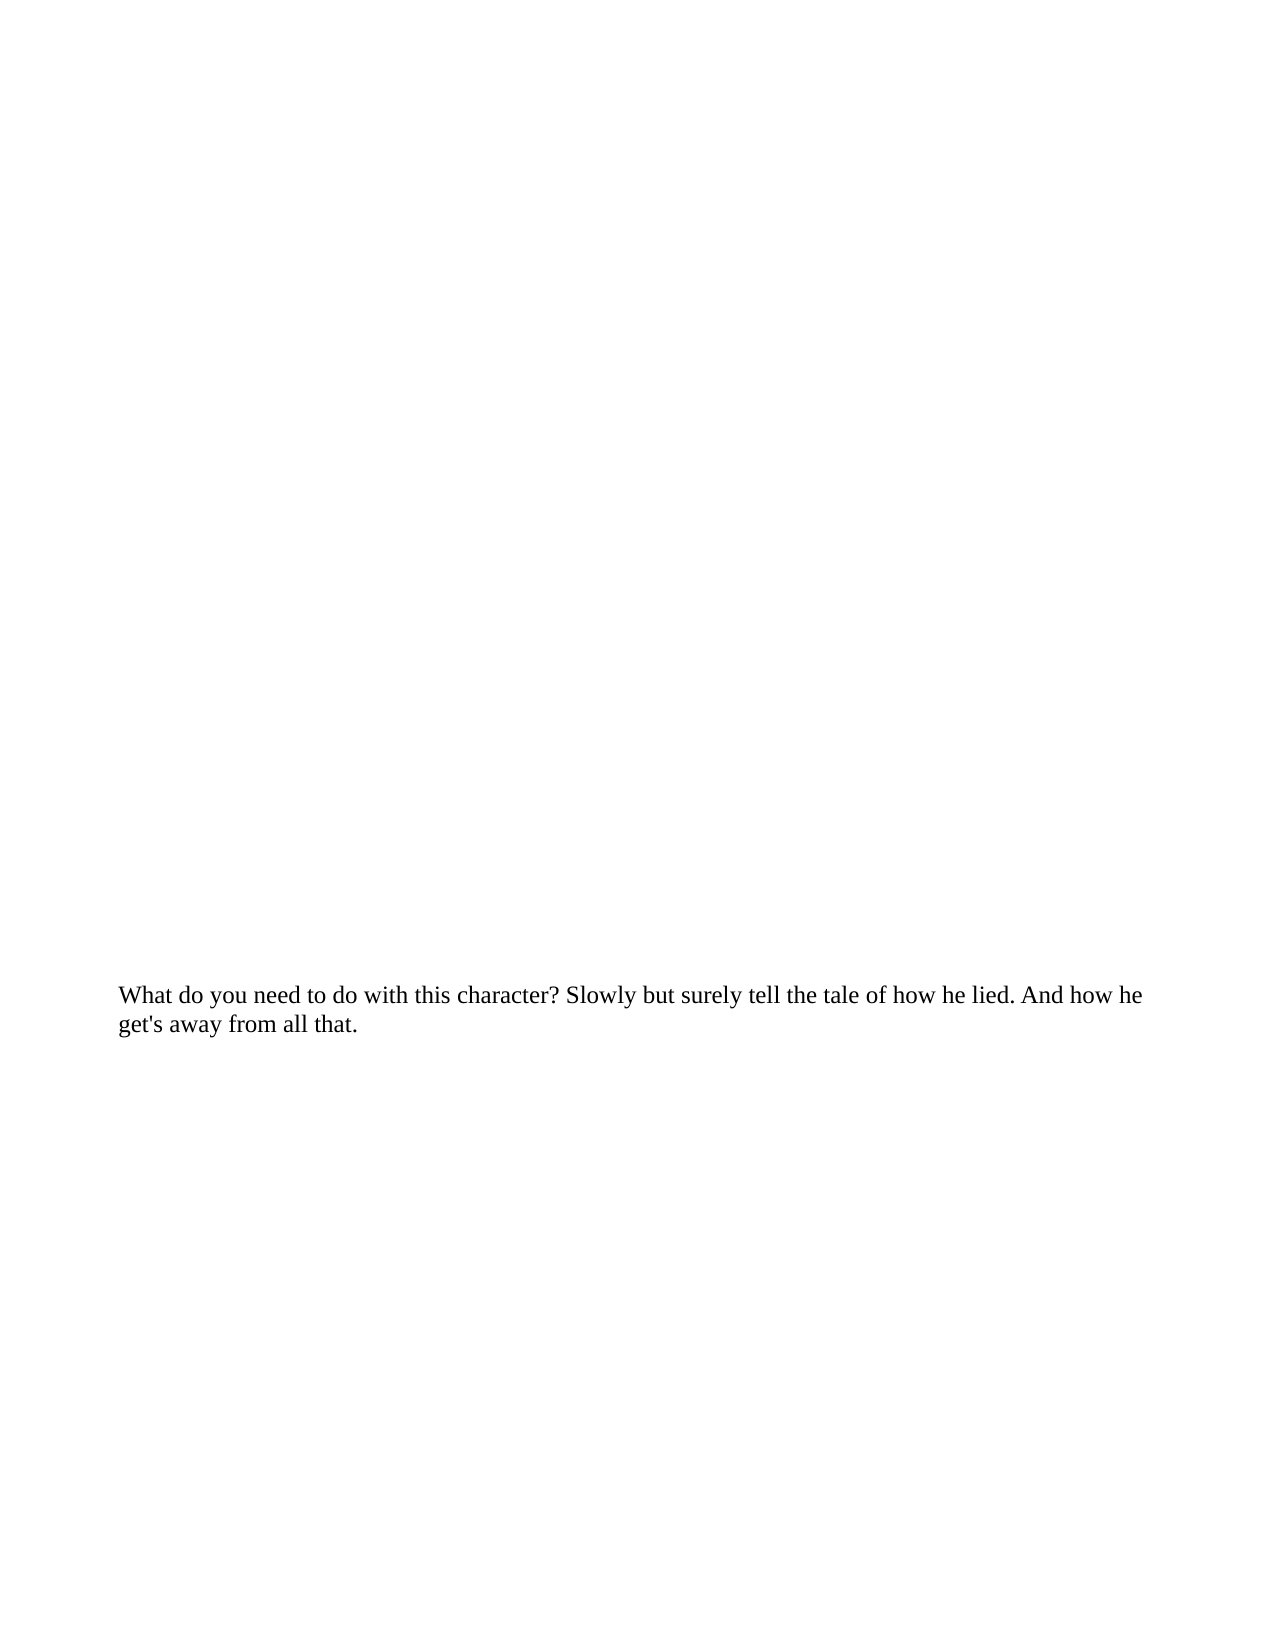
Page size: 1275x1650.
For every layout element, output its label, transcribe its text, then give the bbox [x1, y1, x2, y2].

text What do you need to do with this character? Slowly but surely tell the tale of how he lied. And how he get's away from all that. [118, 952, 1157, 1038]
